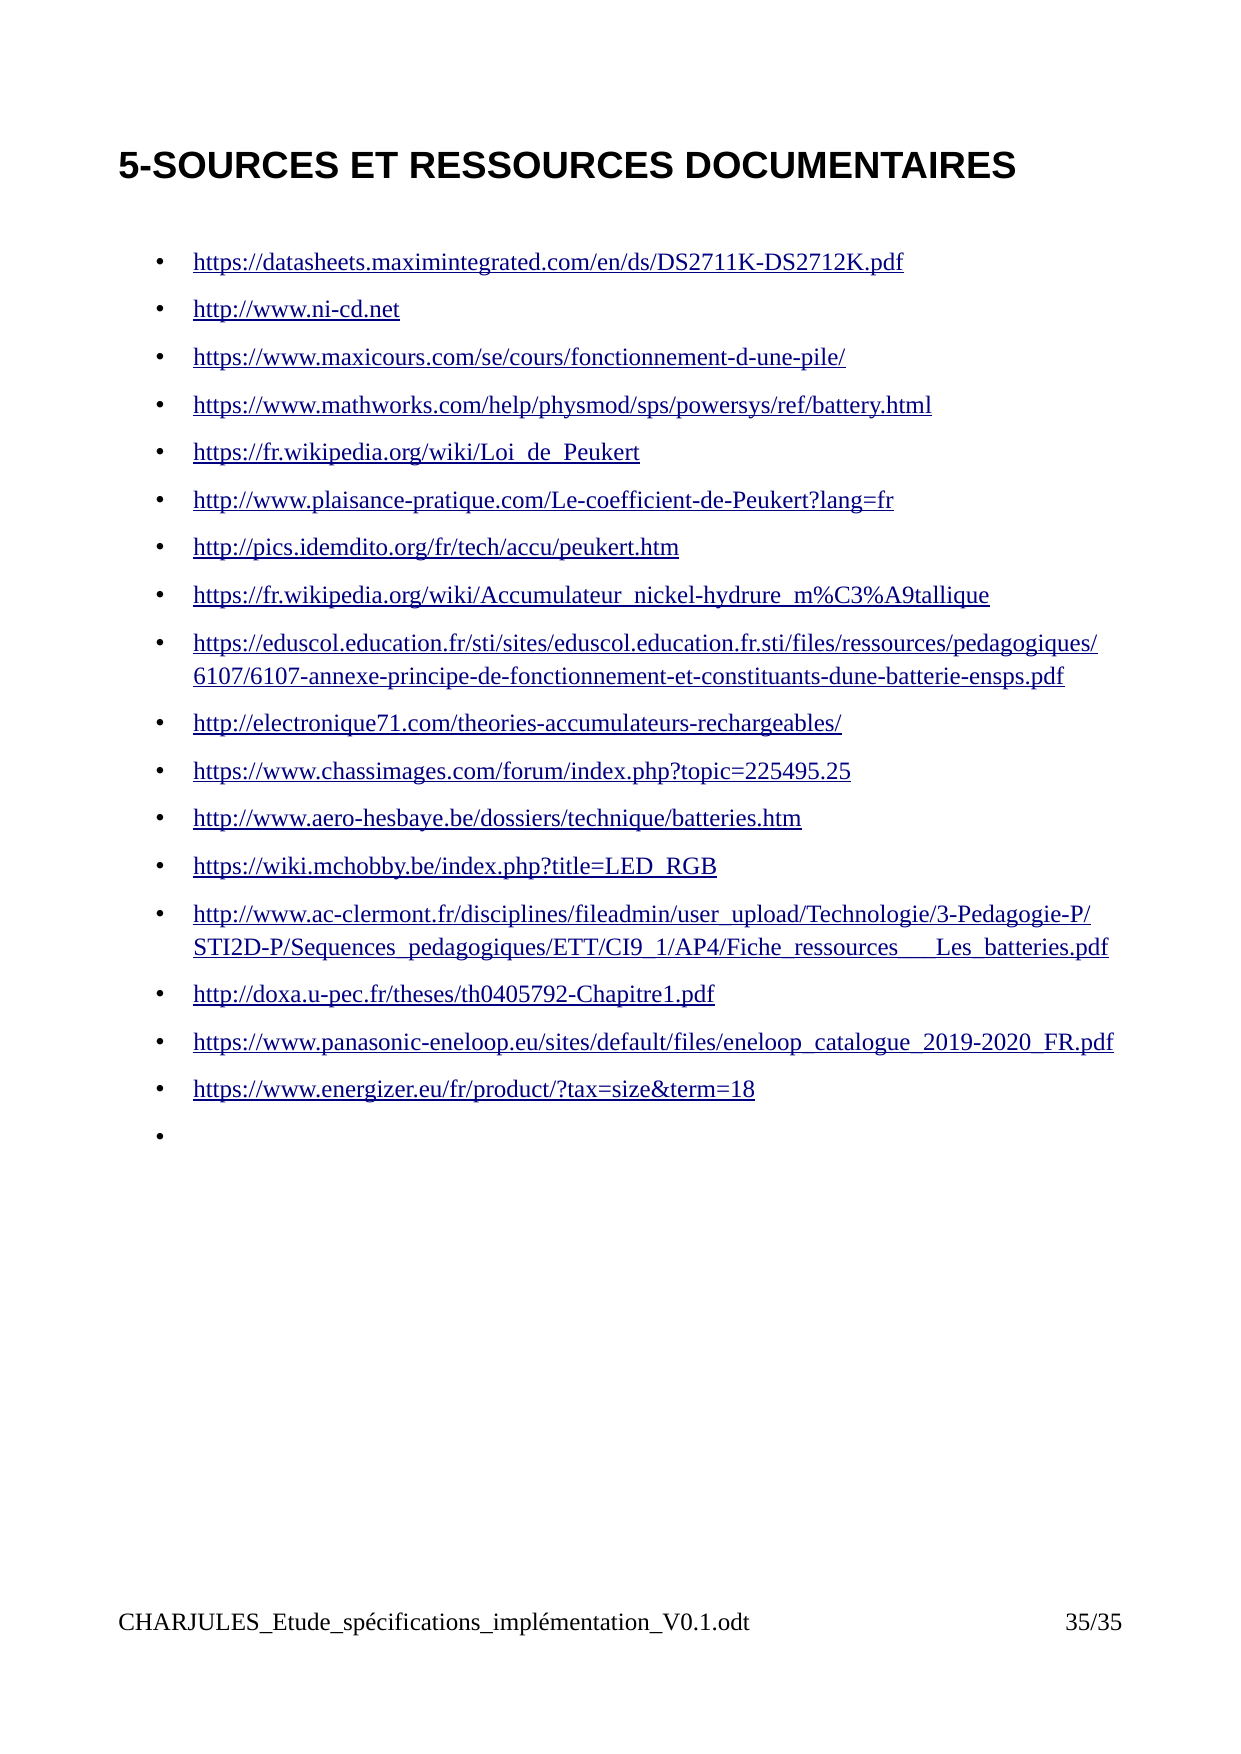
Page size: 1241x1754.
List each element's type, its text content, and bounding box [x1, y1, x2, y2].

list https://www.panasonic-eneloop.eu/sites/default/files/eneloop_catalogue_2019-2020_FR.pdf [156, 1027, 1122, 1056]
list https://www.mathworks.com/help/physmod/sps/powersys/ref/battery.html [156, 390, 1122, 418]
list https://wiki.mchobby.be/index.php?title=LED_RGB [156, 851, 1122, 880]
list http://doxa.u-pec.fr/theses/th0405792-Chapitre1.pdf [156, 979, 1122, 1008]
list https://fr.wikipedia.org/wiki/Loi_de_Peukert [156, 437, 1122, 466]
list https://eduscol.education.fr/sti/sites/eduscol.education.fr.sti/files/ressources/pedagogiques/6107/6107-annexe-principe-de-fonctionnement-et-constituants-dune-batterie-ensps.pdf [156, 628, 1122, 689]
subtitle 5-SOURCES ET RESSOURCES DOCUMENTAIRES [118, 143, 1122, 187]
list https://www.energizer.eu/fr/product/?tax=size&term=18 [156, 1074, 1122, 1103]
list https://www.maxicours.com/se/cours/fonctionnement-d-une-pile/ [156, 342, 1122, 371]
list http://www.ni-cd.net [156, 294, 1122, 323]
list http://www.ac-clermont.fr/disciplines/fileadmin/user_upload/Technologie/3-Pedagogie-P/STI2D-P/Sequences_pedagogiques/ETT/CI9_1/AP4/Fiche_ressources___Les_batteries.pdf [156, 899, 1122, 961]
list https://datasheets.maximintegrated.com/en/ds/DS2711K-DS2712K.pdf [156, 247, 1122, 276]
list http://www.plaisance-pratique.com/Le-coefficient-de-Peukert?lang=fr [156, 485, 1122, 514]
list https://fr.wikipedia.org/wiki/Accumulateur_nickel-hydrure_m%C3%A9tallique [156, 580, 1122, 609]
list http://electronique71.com/theories-accumulateurs-rechargeables/ [156, 708, 1122, 737]
list https://www.chassimages.com/forum/index.php?topic=225495.25 [156, 756, 1122, 785]
list http://www.aero-hesbaye.be/dossiers/technique/batteries.htm [156, 803, 1122, 832]
list http://pics.idemdito.org/fr/tech/accu/peukert.htm [156, 532, 1122, 561]
